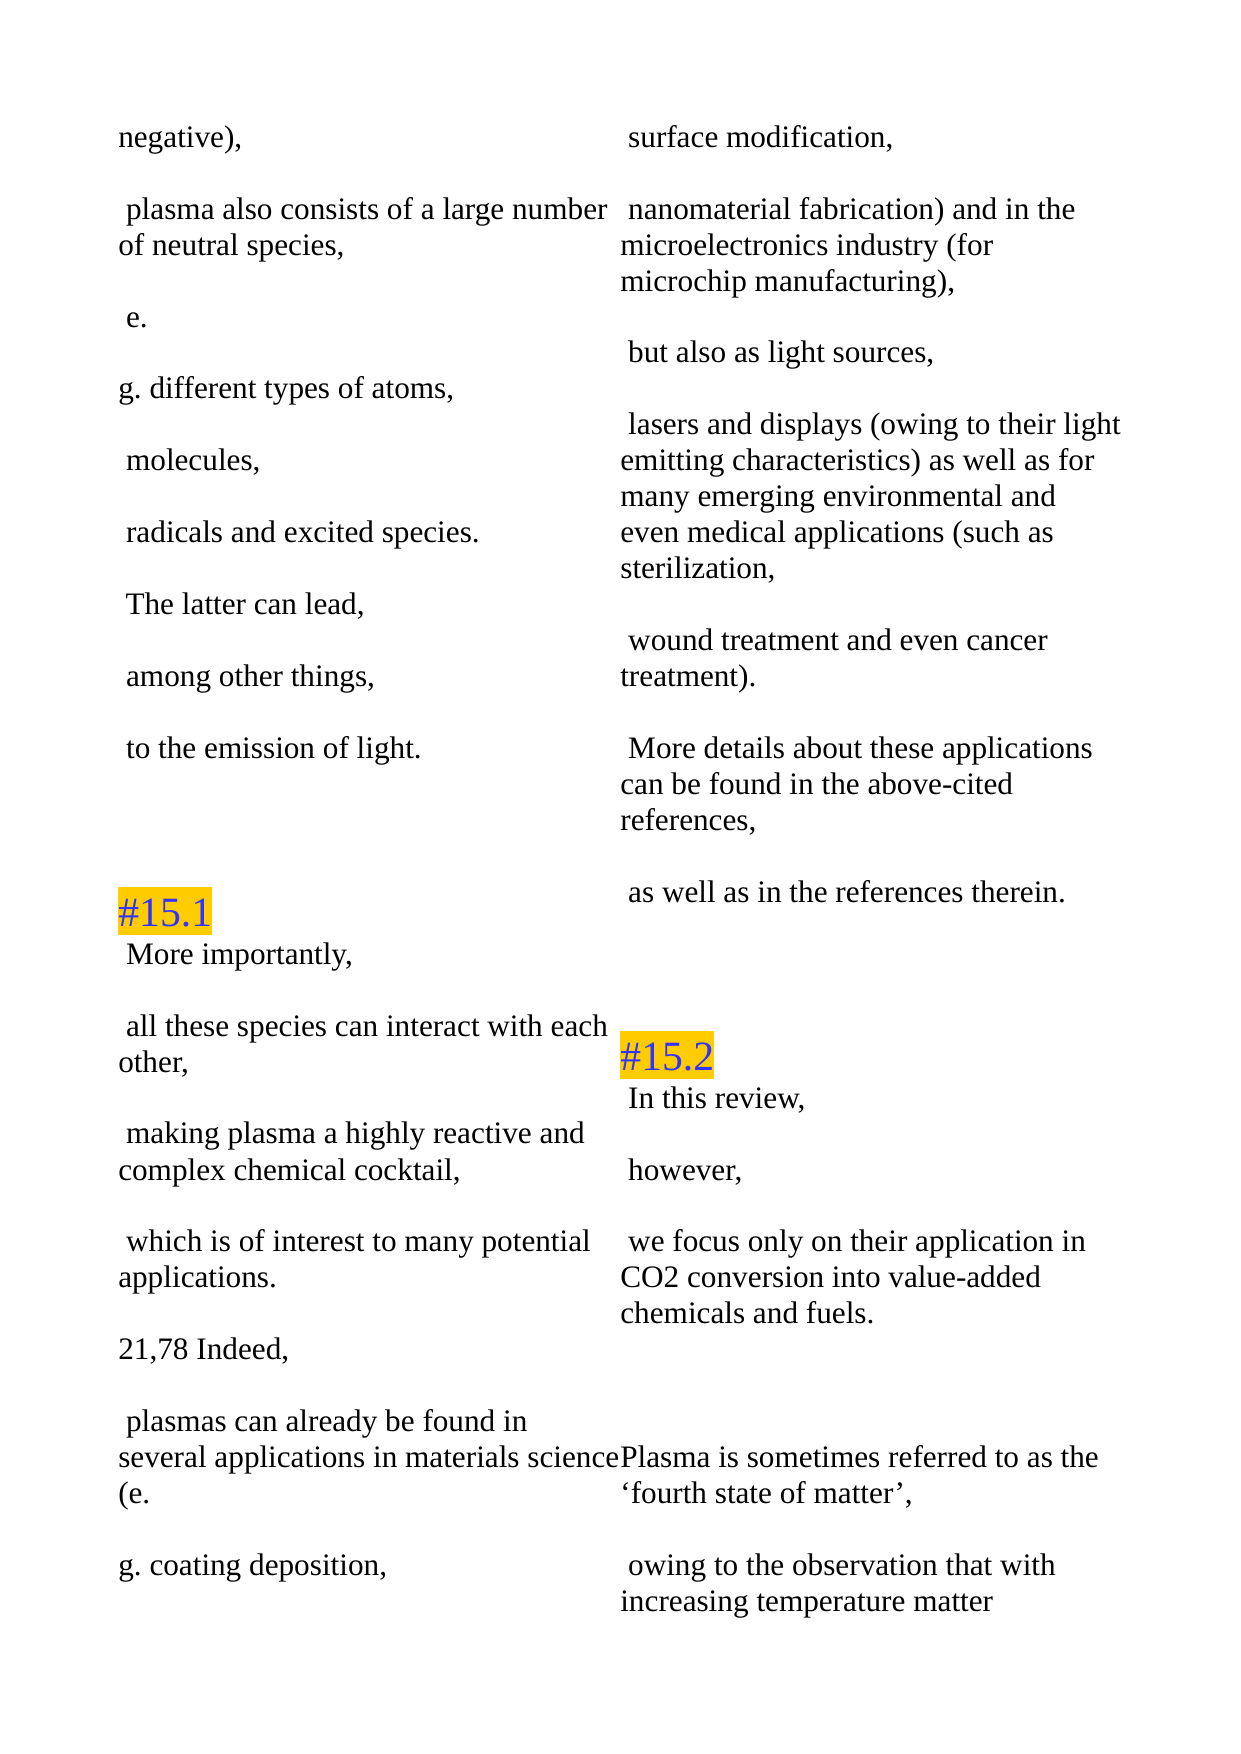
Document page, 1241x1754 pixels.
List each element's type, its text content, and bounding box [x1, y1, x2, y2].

text g. different types of atoms, [118, 370, 620, 406]
text More importantly, [118, 935, 620, 971]
text all these species can interact with each other, [118, 1007, 620, 1079]
text nanomaterial fabrication) and in the microelectronics industry (for microchip manufacturing), [620, 190, 1122, 298]
text but also as light sources, [620, 334, 1122, 370]
text molecules, [118, 442, 620, 477]
text which is of interest to many potential applications. [118, 1223, 620, 1294]
text to the emission of light. [118, 729, 620, 765]
text plasma also consists of a large number of neutral species, [118, 190, 620, 262]
text e. [118, 298, 620, 334]
text lasers and displays (owing to their light emitting characteristics) as well as for many emerging environmental and even medical applications (such as sterilization, [620, 406, 1122, 585]
text wound treatment and even cancer treatment). [620, 621, 1122, 693]
text plasmas can already be found in several applications in materials science (e. [118, 1402, 620, 1510]
text owing to the observation that with increasing temperature matter [620, 1546, 1122, 1618]
text 21,78 Indeed, [118, 1330, 620, 1366]
text g. coating deposition, [118, 1546, 620, 1582]
text More details about these applications can be found in the above-cited references, [620, 729, 1122, 837]
text among other things, [118, 657, 620, 693]
text we focus only on their application in CO2 conversion into value-added chemicals and fuels. [620, 1223, 1122, 1330]
text making plasma a highly reactive and complex chemical cocktail, [118, 1115, 620, 1187]
text surface modification, [620, 118, 1122, 154]
text negative), [118, 118, 620, 154]
text In this review, [620, 1079, 1122, 1115]
text however, [620, 1151, 1122, 1187]
text The latter can lead, [118, 585, 620, 621]
text #15.2 [620, 1031, 1122, 1079]
text as well as in the references therein. [620, 873, 1122, 909]
text #15.1 [118, 887, 620, 935]
text Plasma is sometimes referred to as the ‘fourth state of matter’, [620, 1438, 1122, 1510]
text radicals and excited species. [118, 513, 620, 549]
